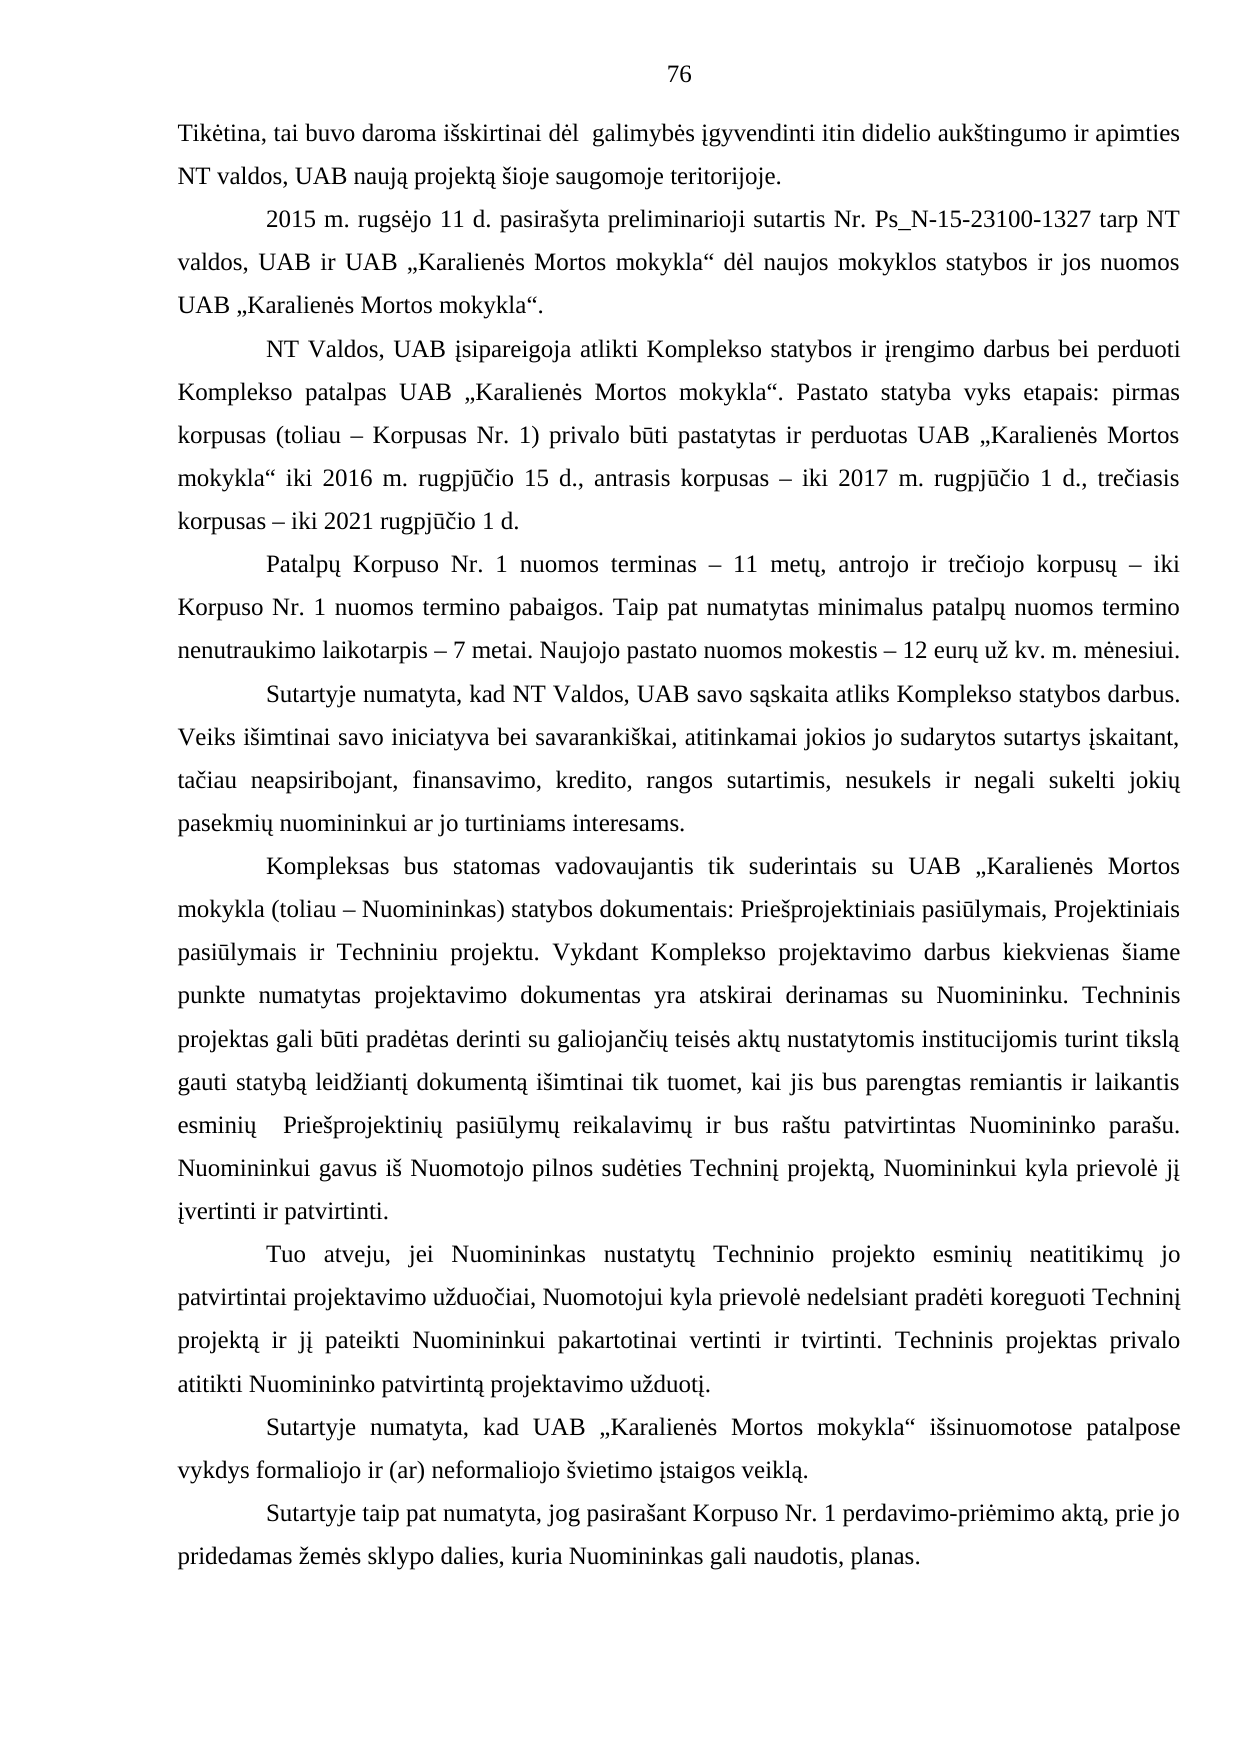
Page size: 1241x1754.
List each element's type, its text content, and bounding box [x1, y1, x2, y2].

text 2015 m. rugsėjo 11 d. pasirašyta preliminarioji sutartis Nr. Ps_N-15-23100-1327 tarp NT valdos, UAB ir UAB „Karalienės Mortos mokykla“ dėl naujos mokyklos statybos ir jos nuomos UAB „Karalienės Mortos mokykla“. [177, 204, 1181, 319]
text Sutartyje taip pat numatyta, jog pasirašant Korpuso Nr. 1 perdavimo-priėmimo aktą, prie jo pridedamas žemės sklypo dalies, kuria Nuomininkas gali naudotis, planas. [177, 1498, 1181, 1570]
text Sutartyje numatyta, kad NT Valdos, UAB savo sąskaita atliks Komplekso statybos darbus. Veiks išimtinai savo iniciatyva bei savarankiškai, atitinkamai jokios jo sudarytos sutartys įskaitant, tačiau neapsiribojant, finansavimo, kredito, rangos sutartimis, nesukels ir negali sukelti jokių pasekmių nuomininkui ar jo turtiniams interesams. [177, 679, 1181, 837]
text Kompleksas bus statomas vadovaujantis tik suderintais su UAB „Karalienės Mortos mokykla (toliau – Nuomininkas) statybos dokumentais: Priešprojektiniais pasiūlymais, Projektiniais pasiūlymais ir Techniniu projektu. Vykdant Komplekso projektavimo darbus kiekvienas šiame punkte numatytas projektavimo dokumentas yra atskirai derinamas su Nuomininku. Techninis projektas gali būti pradėtas derinti su galiojančių teisės aktų nustatytomis institucijomis turint tikslą gauti statybą leidžiantį dokumentą išimtinai tik tuomet, kai jis bus parengtas remiantis ir laikantis esminių Priešprojektinių pasiūlymų reikalavimų ir bus raštu patvirtintas Nuomininko parašu. Nuomininkui gavus iš Nuomotojo pilnos sudėties Techninį projektą, Nuomininkui kyla prievolė jį įvertinti ir patvirtinti. [177, 851, 1181, 1225]
text NT Valdos, UAB įsipareigoja atlikti Komplekso statybos ir įrengimo darbus bei perduoti Komplekso patalpas UAB „Karalienės Mortos mokykla“. Pastato statyba vyks etapais: pirmas korpusas (toliau – Korpusas Nr. 1) privalo būti pastatytas ir perduotas UAB „Karalienės Mortos mokykla“ iki 2016 m. rugpjūčio 15 d., antrasis korpusas – iki 2017 m. rugpjūčio 1 d., trečiasis korpusas – iki 2021 rugpjūčio 1 d. [177, 334, 1181, 535]
text Tuo atveju, jei Nuomininkas nustatytų Techninio projekto esminių neatitikimų jo patvirtintai projektavimo užduočiai, Nuomotojui kyla prievolė nedelsiant pradėti koreguoti Techninį projektą ir jį pateikti Nuomininkui pakartotinai vertinti ir tvirtinti. Techninis projektas privalo atitikti Nuomininko patvirtintą projektavimo užduotį. [177, 1239, 1181, 1397]
text Tikėtina, tai buvo daroma išskirtinai dėl galimybės įgyvendinti itin didelio aukštingumo ir apimties NT valdos, UAB naują projektą šioje saugomoje teritorijoje. [177, 118, 1181, 190]
text Patalpų Korpuso Nr. 1 nuomos terminas – 11 metų, antrojo ir trečiojo korpusų – iki Korpuso Nr. 1 nuomos termino pabaigos. Taip pat numatytas minimalus patalpų nuomos termino nenutraukimo laikotarpis – 7 metai. Naujojo pastato nuomos mokestis – 12 eurų už kv. m. mėnesiui. [177, 549, 1181, 664]
text Sutartyje numatyta, kad UAB „Karalienės Mortos mokykla“ išsinuomotose patalpose vykdys formaliojo ir (ar) neformaliojo švietimo įstaigos veiklą. [177, 1412, 1181, 1484]
